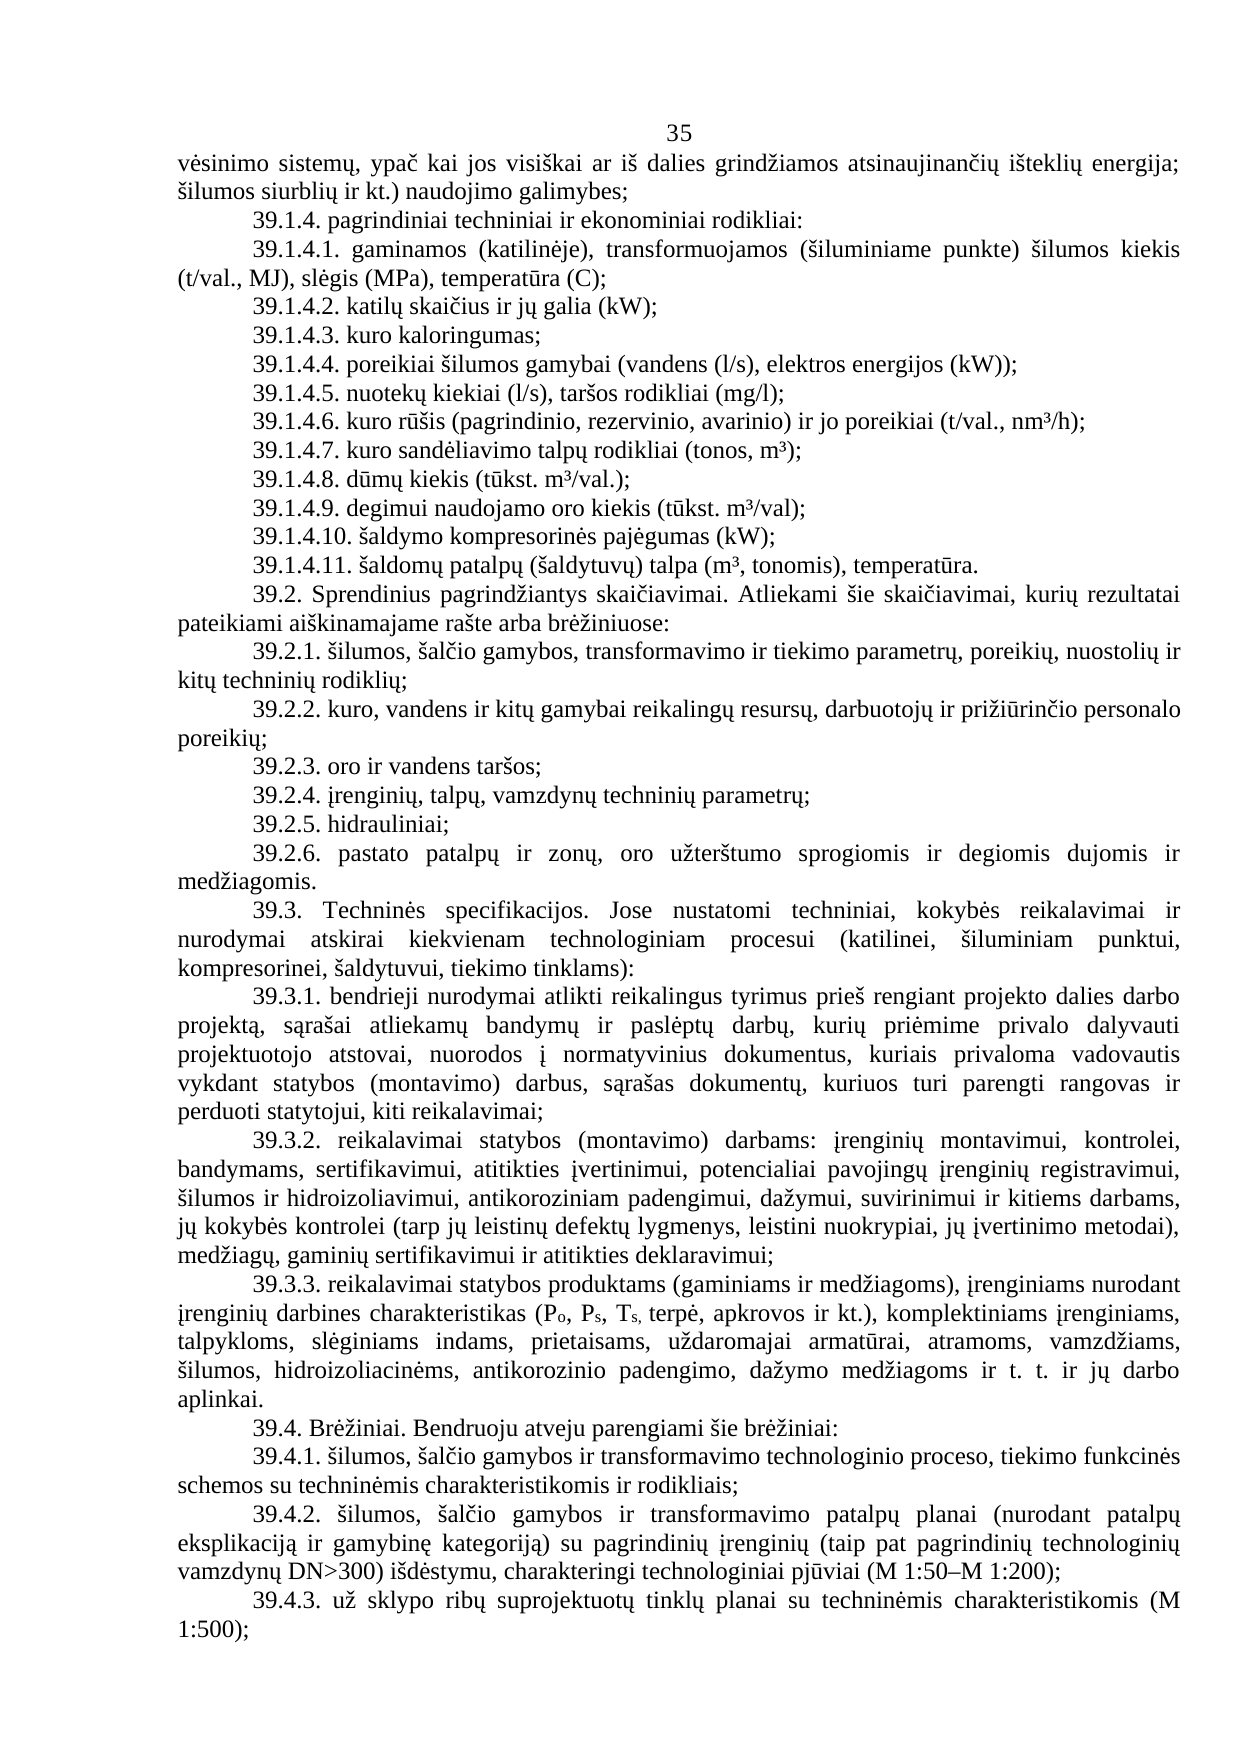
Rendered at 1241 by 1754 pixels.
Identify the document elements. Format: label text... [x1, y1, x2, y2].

text 39.1.4.11. šaldomų patalpų (šaldytuvų) talpa (m³, tonomis), temperatūra. [177, 550, 1181, 579]
text 39.4.3. už sklypo ribų suprojektuotų tinklų planai su techninėmis charakteristikomis (M 1:500); [177, 1585, 1181, 1643]
text 39.3.2. reikalavimai statybos (montavimo) darbams: įrenginių montavimui, kontrolei, bandymams, sertifikavimui, atitikties įvertinimui, potencialiai pavojingų įrenginių registravimui, šilumos ir hidroizoliavimui, antikoroziniam padengimui, dažymui, suvirinimui ir kitiems darbams, jų kokybės kontrolei (tarp jų leistinų defektų lygmenys, leistini nuokrypiai, jų įvertinimo metodai), medžiagų, gaminių sertifikavimui ir atitikties deklaravimui; [177, 1125, 1181, 1269]
text 39.1.4.4. poreikiai šilumos gamybai (vandens (l/s), elektros energijos (kW)); [177, 349, 1181, 378]
text vėsinimo sistemų, ypač kai jos visiškai ar iš dalies grindžiamos atsinaujinančių išteklių energija; šilumos siurblių ir kt.) naudojimo galimybes; [177, 148, 1181, 205]
text 39.1.4. pagrindiniai techniniai ir ekonominiai rodikliai: [177, 205, 1181, 234]
text 39.2.4. įrenginių, talpų, vamzdynų techninių parametrų; [177, 780, 1181, 809]
text 39.4. Brėžiniai. Bendruoju atveju parengiami šie brėžiniai: [177, 1413, 1181, 1441]
text 39.2.6. pastato patalpų ir zonų, oro užterštumo sprogiomis ir degiomis dujomis ir medžiagomis. [177, 838, 1181, 895]
text 39.1.4.5. nuotekų kiekiai (l/s), taršos rodikliai (mg/l); [177, 378, 1181, 406]
text 39.2.5. hidrauliniai; [177, 809, 1181, 838]
text 39.1.4.6. kuro rūšis (pagrindinio, rezervinio, avarinio) ir jo poreikiai (t/val., nm³/h); [177, 406, 1181, 435]
text 39.2.1. šilumos, šalčio gamybos, transformavimo ir tiekimo parametrų, poreikių, nuostolių ir kitų techninių rodiklių; [177, 636, 1181, 694]
text 39.2.3. oro ir vandens taršos; [177, 751, 1181, 780]
text 39.2.2. kuro, vandens ir kitų gamybai reikalingų resursų, darbuotojų ir prižiūrinčio personalo poreikių; [177, 694, 1181, 751]
text 39.3.3. reikalavimai statybos produktams (gaminiams ir medžiagoms), įrenginiams nurodant įrenginių darbines charakteristikas (Po, Ps, Ts, terpė, apkrovos ir kt.), komplektiniams įrenginiams, talpykloms, slėginiams indams, prietaisams, uždaromajai armatūrai, atramoms, vamzdžiams, šilumos, hidroizoliacinėms, antikorozinio padengimo, dažymo medžiagoms ir t. t. ir jų darbo aplinkai. [177, 1269, 1181, 1413]
text 39.1.4.10. šaldymo kompresorinės pajėgumas (kW); [177, 521, 1181, 550]
text 39.1.4.2. katilų skaičius ir jų galia (kW); [177, 291, 1181, 320]
text 39.3.1. bendrieji nurodymai atlikti reikalingus tyrimus prieš rengiant projekto dalies darbo projektą, sąrašai atliekamų bandymų ir paslėptų darbų, kurių priėmime privalo dalyvauti projektuotojo atstovai, nuorodos į normatyvinius dokumentus, kuriais privaloma vadovautis vykdant statybos (montavimo) darbus, sąrašas dokumentų, kuriuos turi parengti rangovas ir perduoti statytojui, kiti reikalavimai; [177, 981, 1181, 1125]
text 39.3. Techninės specifikacijos. Jose nustatomi techniniai, kokybės reikalavimai ir nurodymai atskirai kiekvienam technologiniam procesui (katilinei, šiluminiam punktui, kompresorinei, šaldytuvui, tiekimo tinklams): [177, 895, 1181, 981]
text 39.2. Sprendinius pagrindžiantys skaičiavimai. Atliekami šie skaičiavimai, kurių rezultatai pateikiami aiškinamajame rašte arba brėžiniuose: [177, 579, 1181, 636]
text 39.1.4.3. kuro kaloringumas; [177, 320, 1181, 349]
text 39.1.4.1. gaminamos (katilinėje), transformuojamos (šiluminiame punkte) šilumos kiekis (t/val., MJ), slėgis (MPa), temperatūra (C); [177, 234, 1181, 291]
text 39.1.4.9. degimui naudojamo oro kiekis (tūkst. m³/val); [177, 493, 1181, 521]
text 39.1.4.8. dūmų kiekis (tūkst. m³/val.); [177, 464, 1181, 493]
text 39.1.4.7. kuro sandėliavimo talpų rodikliai (tonos, m³); [177, 435, 1181, 464]
text 39.4.2. šilumos, šalčio gamybos ir transformavimo patalpų planai (nurodant patalpų eksplikaciją ir gamybinę kategoriją) su pagrindinių įrenginių (taip pat pagrindinių technologinių vamzdynų DN>300) išdėstymu, charakteringi technologiniai pjūviai (M 1:50–M 1:200); [177, 1499, 1181, 1585]
text 39.4.1. šilumos, šalčio gamybos ir transformavimo technologinio proceso, tiekimo funkcinės schemos su techninėmis charakteristikomis ir rodikliais; [177, 1441, 1181, 1499]
